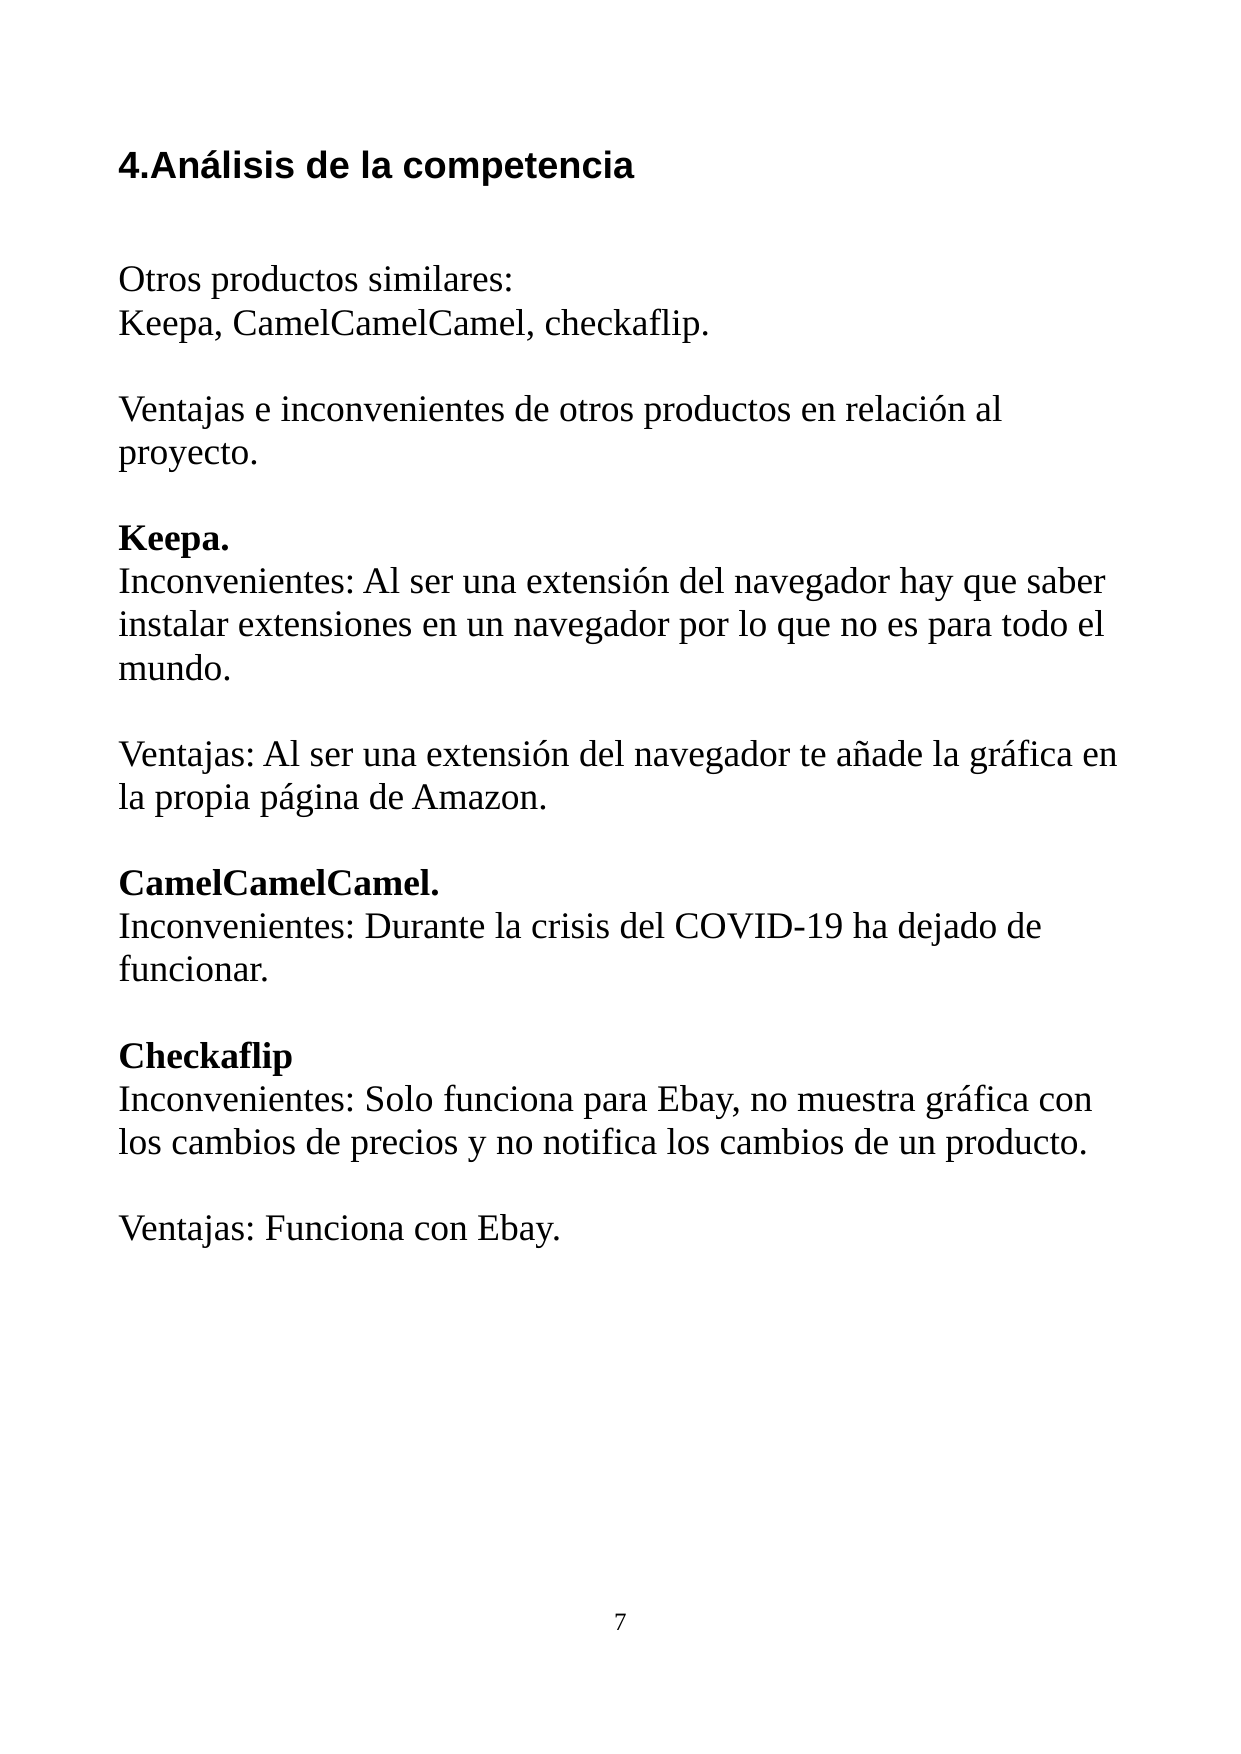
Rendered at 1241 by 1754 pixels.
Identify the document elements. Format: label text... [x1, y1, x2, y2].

text Ventajas: Funciona con Ebay. [118, 1206, 1122, 1249]
text Keepa. [118, 516, 1122, 559]
subtitle 4.Análisis de la competencia [118, 143, 1122, 187]
text Ventajas e inconvenientes de otros productos en relación al proyecto. [118, 386, 1122, 472]
text Inconvenientes: Solo funciona para Ebay, no muestra gráfica con los cambios de precios y no notifica los cambios de un producto. [118, 1076, 1122, 1162]
text Ventajas: Al ser una extensión del navegador te añade la gráfica en la propia página de Amazon. [118, 731, 1122, 817]
text Inconvenientes: Al ser una extensión del navegador hay que saber instalar extensiones en un navegador por lo que no es para todo el mundo. [118, 559, 1122, 688]
text Keepa, CamelCamelCamel, checkaflip. [118, 300, 1122, 343]
text Checkaflip [118, 1033, 1122, 1076]
text Otros productos similares: [118, 257, 1122, 300]
text Inconvenientes: Durante la crisis del COVID-19 ha dejado de funcionar. [118, 904, 1122, 990]
text CamelCamelCamel. [118, 861, 1122, 904]
